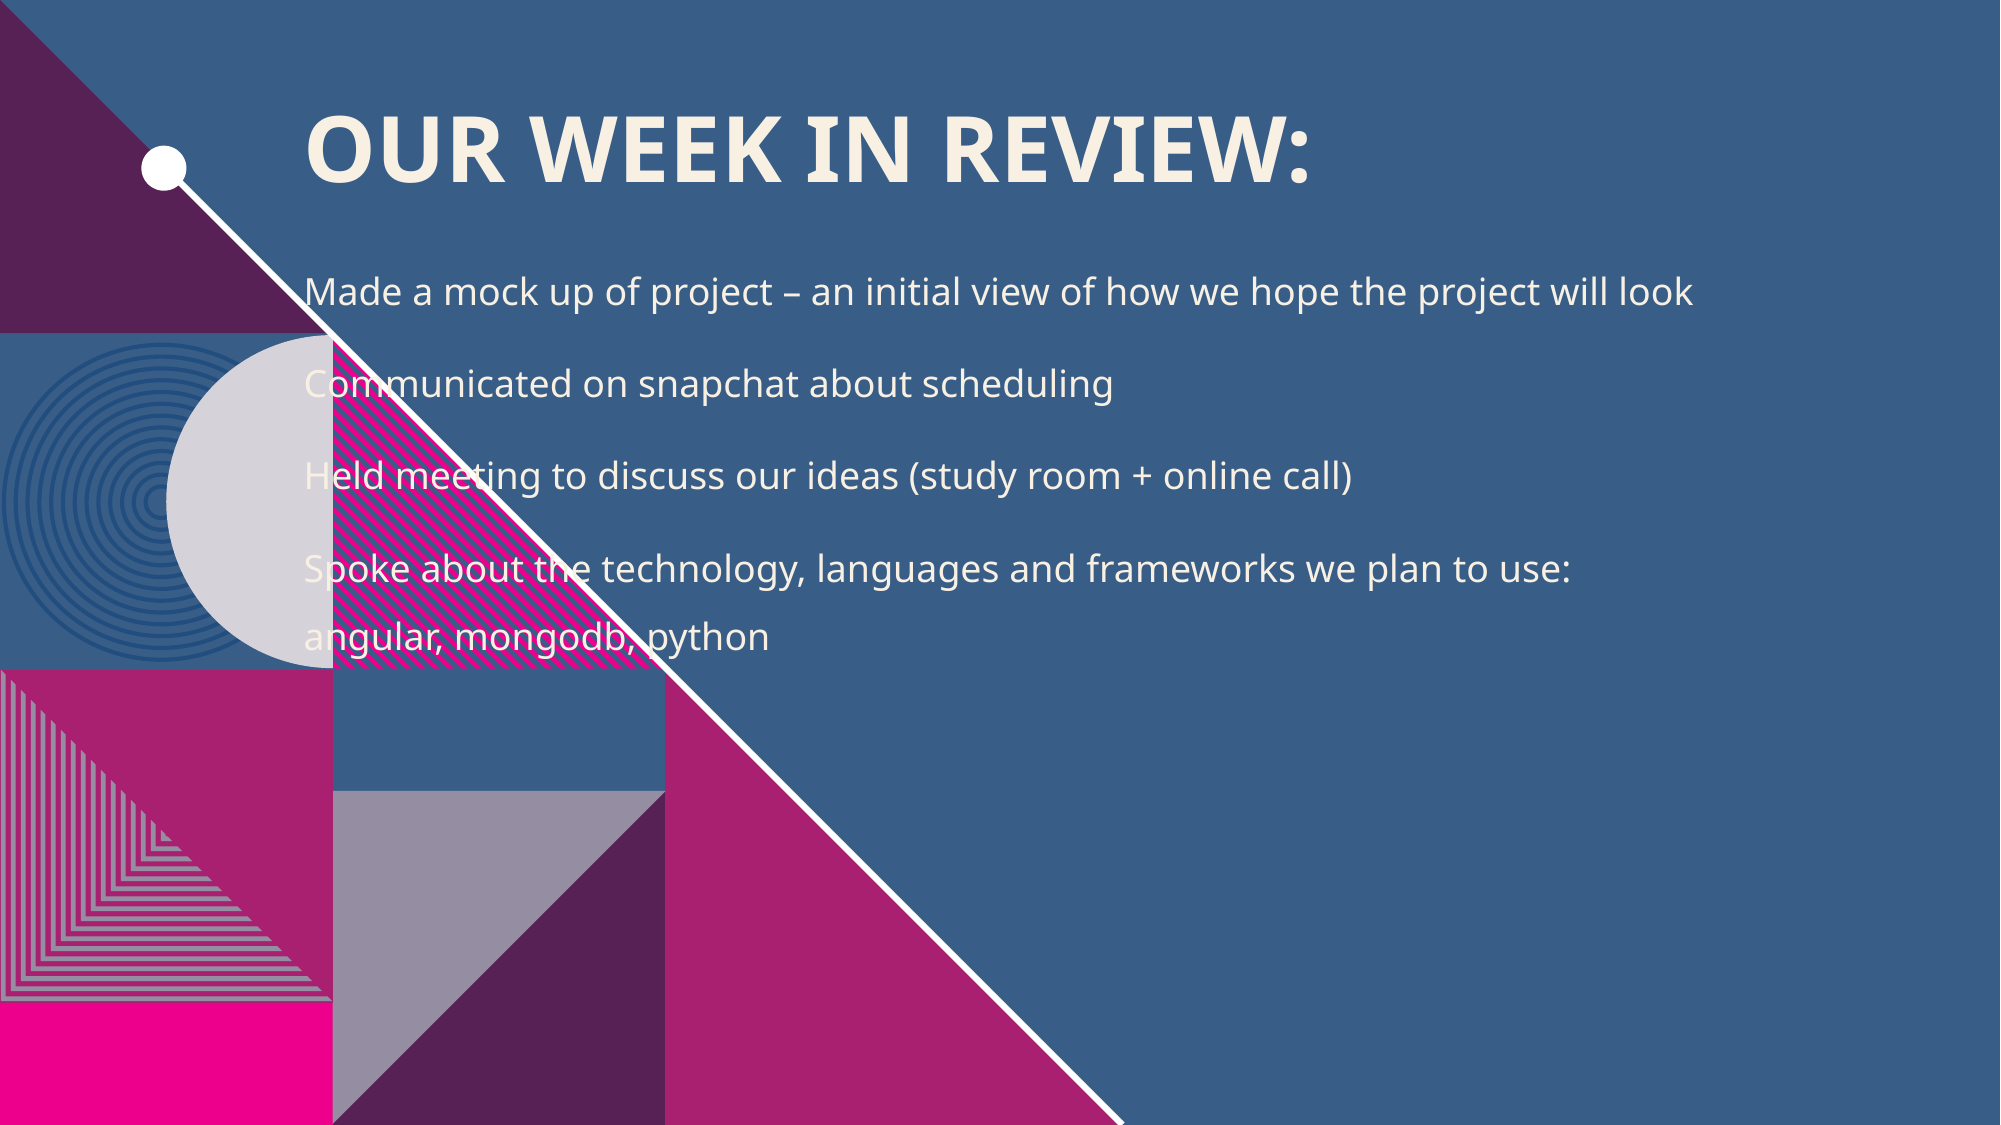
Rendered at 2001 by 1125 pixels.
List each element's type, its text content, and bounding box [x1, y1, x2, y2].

title Our week in review: [288, 29, 1731, 211]
subtitle Made a mock up of project – an initial view of how we hope the project will look Communicated on snapchat about scheduling Held meeting to discuss our ideas (study room + online call) Spoke about the technology, languages and frameworks we plan to use: angular, mongodb, python [288, 237, 1731, 897]
